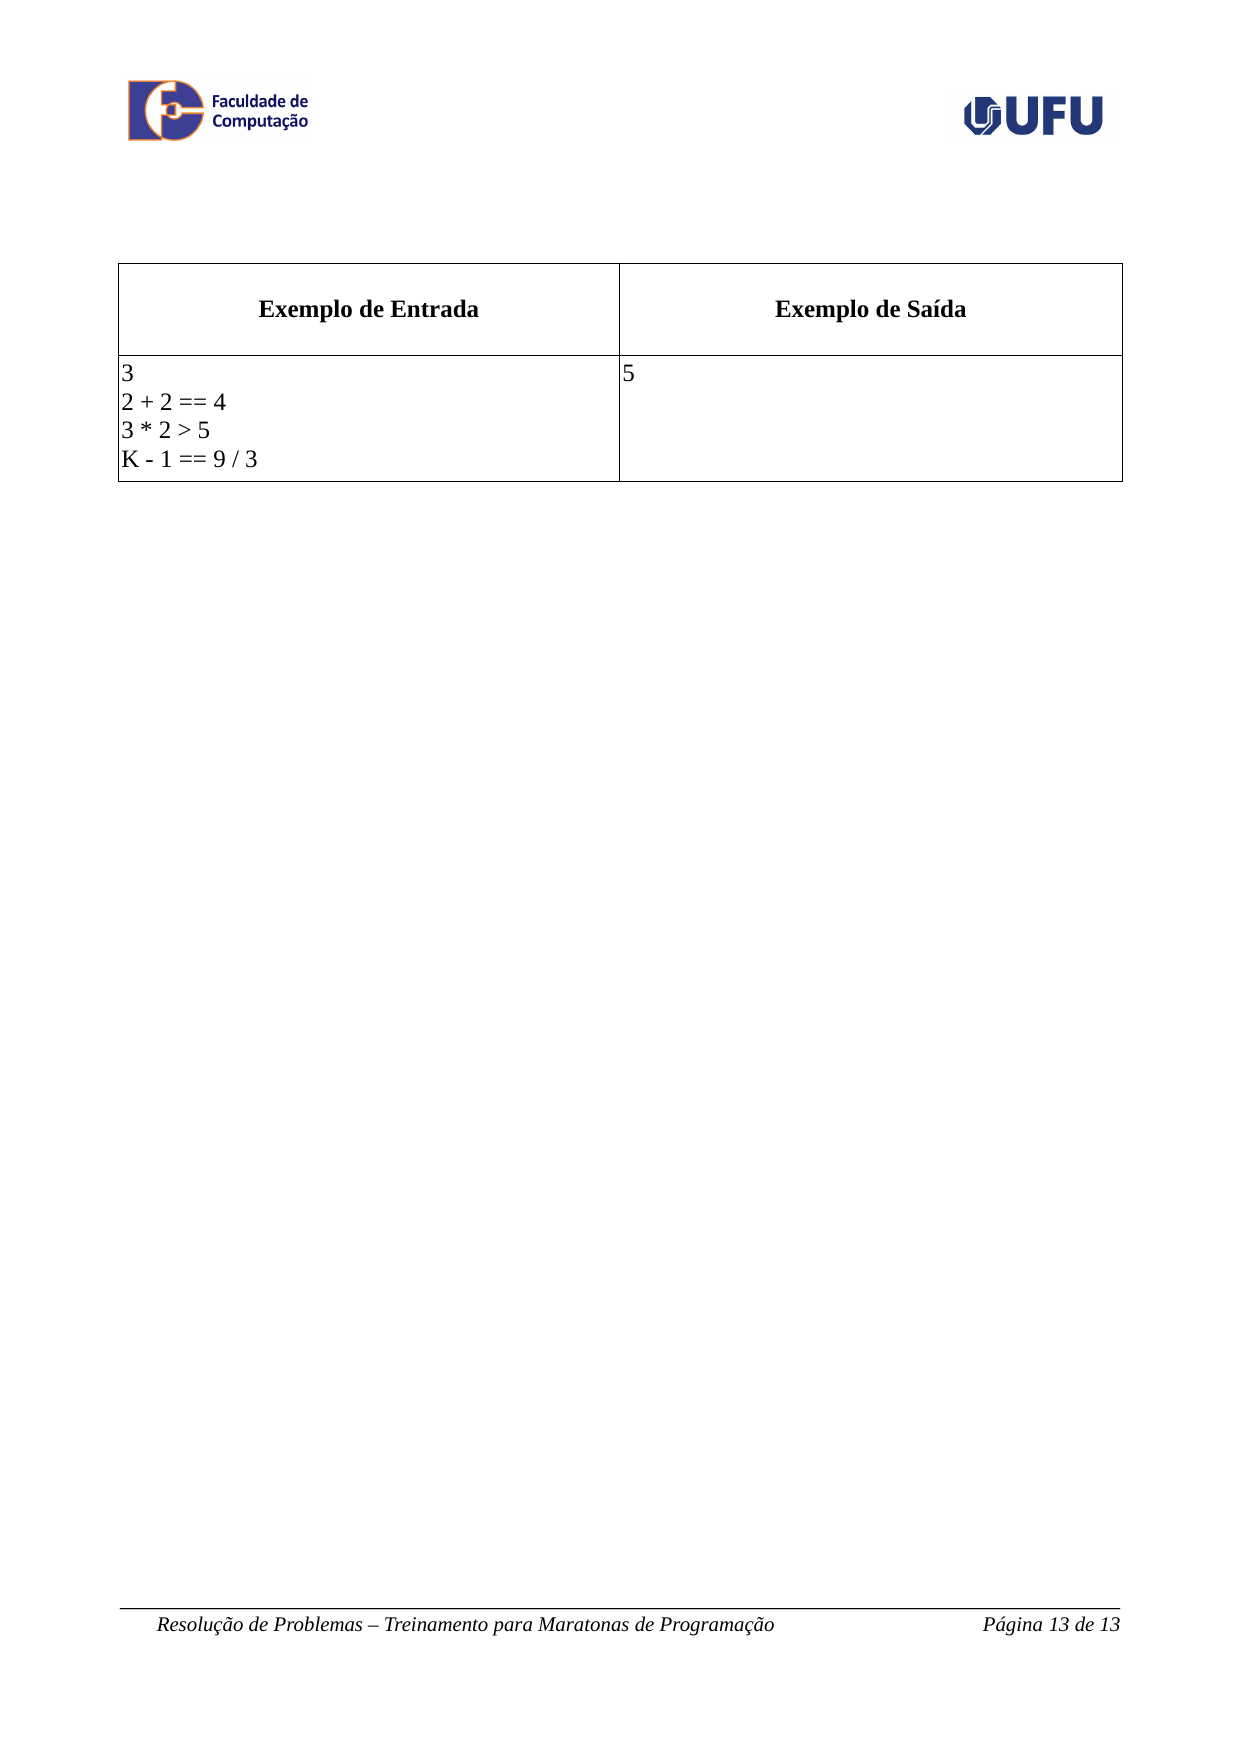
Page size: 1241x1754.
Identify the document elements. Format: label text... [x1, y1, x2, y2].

table_header Exemplo de Saída [620, 264, 1122, 355]
table_cell 5 [620, 356, 1122, 481]
table_header Exemplo de Entrada [119, 264, 619, 355]
table_cell 3 2 + 2 == 4 3 * 2 > 5 K - 1 == 9 / 3 [119, 356, 619, 481]
picture [950, 90, 1113, 141]
picture [126, 79, 310, 142]
